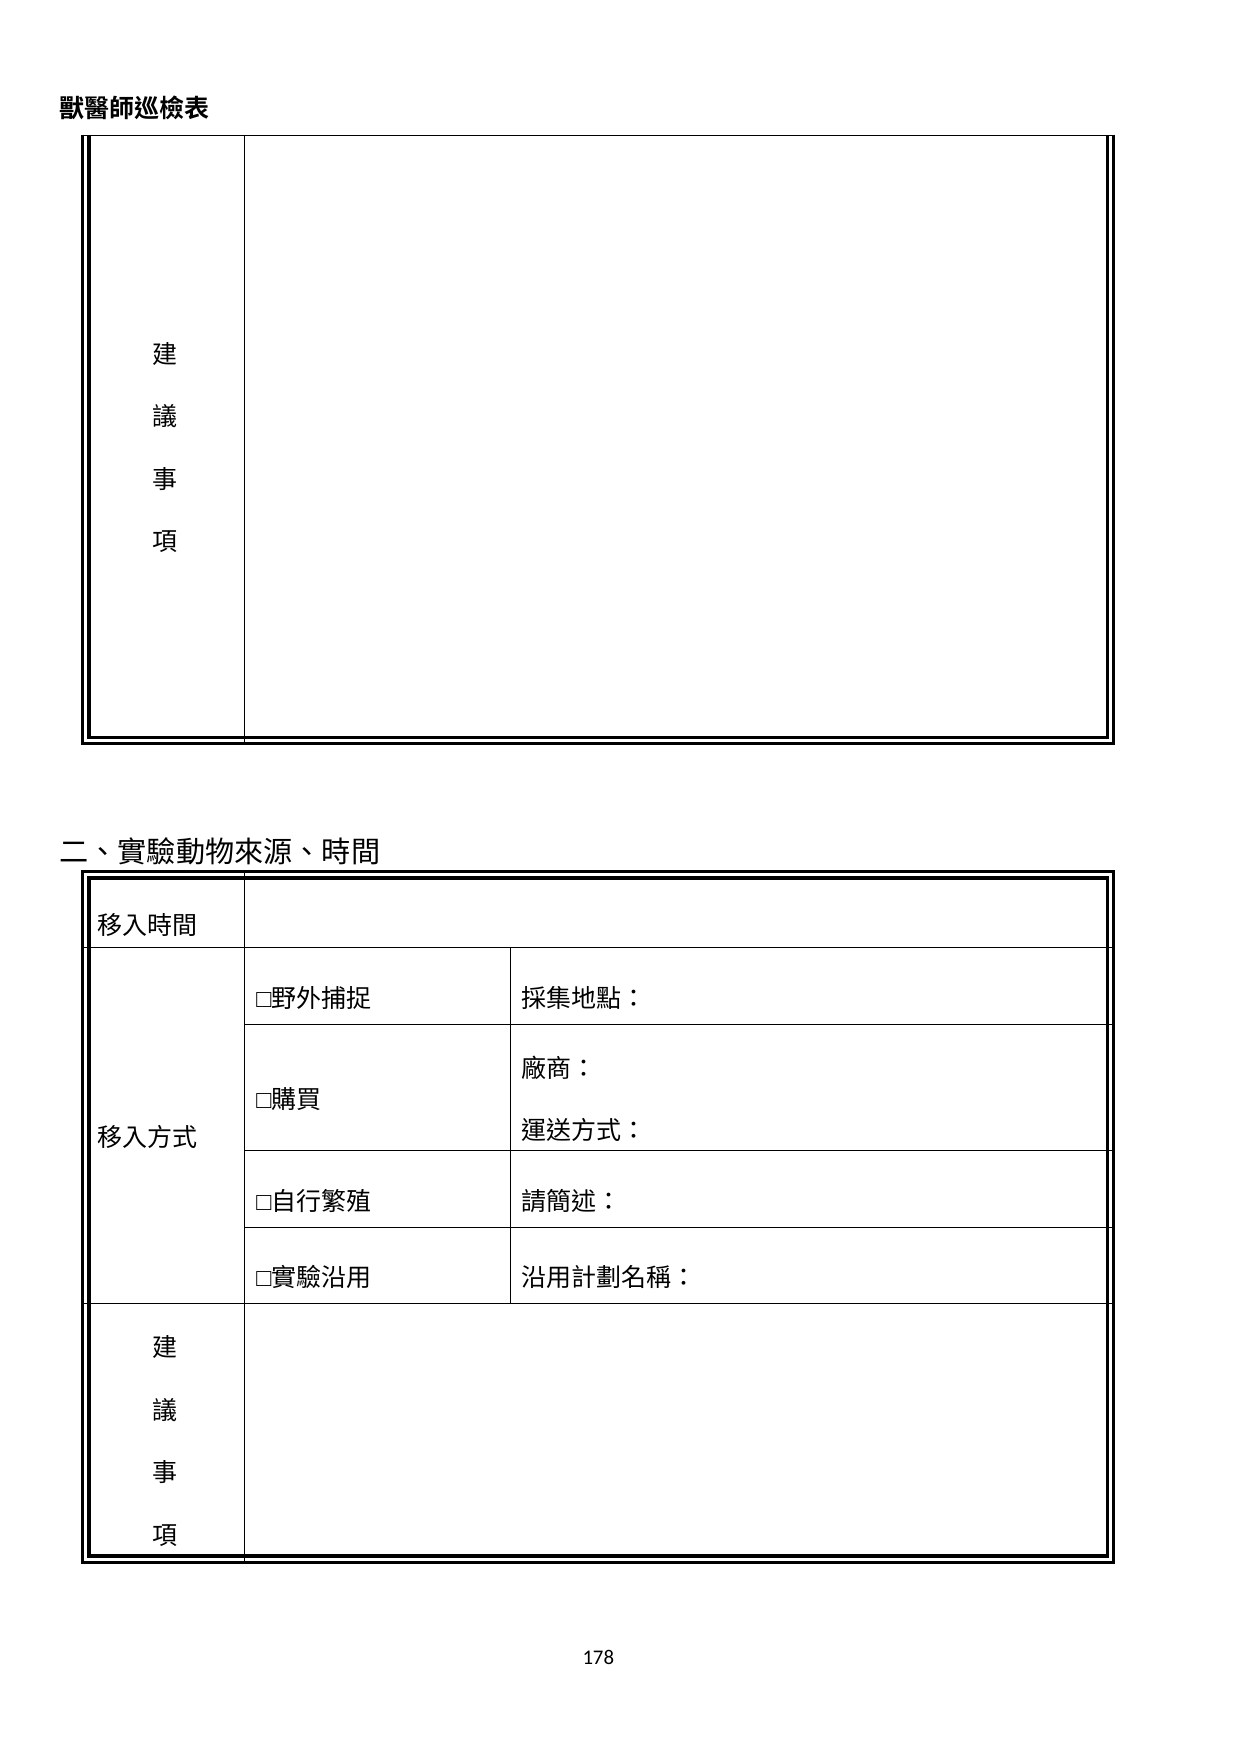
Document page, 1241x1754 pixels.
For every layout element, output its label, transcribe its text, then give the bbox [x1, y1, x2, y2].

table_header [245, 880, 1106, 947]
table_cell 請簡述： [511, 1151, 1106, 1227]
table_cell 移入方式 [91, 948, 244, 1303]
table_header 移入時間 [86, 873, 244, 947]
table_cell □購買 [245, 1025, 510, 1150]
table_cell [245, 136, 1106, 736]
text 二、實驗動物來源、時間 [59, 808, 1137, 870]
table_cell □實驗沿用 [245, 1228, 510, 1303]
table_header [245, 873, 1110, 947]
table_cell 沿用計劃名稱： [511, 1228, 1106, 1303]
table_cell 採集地點： [511, 948, 1106, 1024]
table_cell 建 議 事 項 [91, 136, 244, 736]
table_cell □野外捕捉 [245, 948, 510, 1024]
table_cell [245, 1304, 1106, 1554]
table_cell 廠商： 運送方式： [511, 1025, 1106, 1150]
table_cell 建 議 事 項 [91, 1304, 244, 1554]
table_cell □自行繁殖 [245, 1151, 510, 1227]
